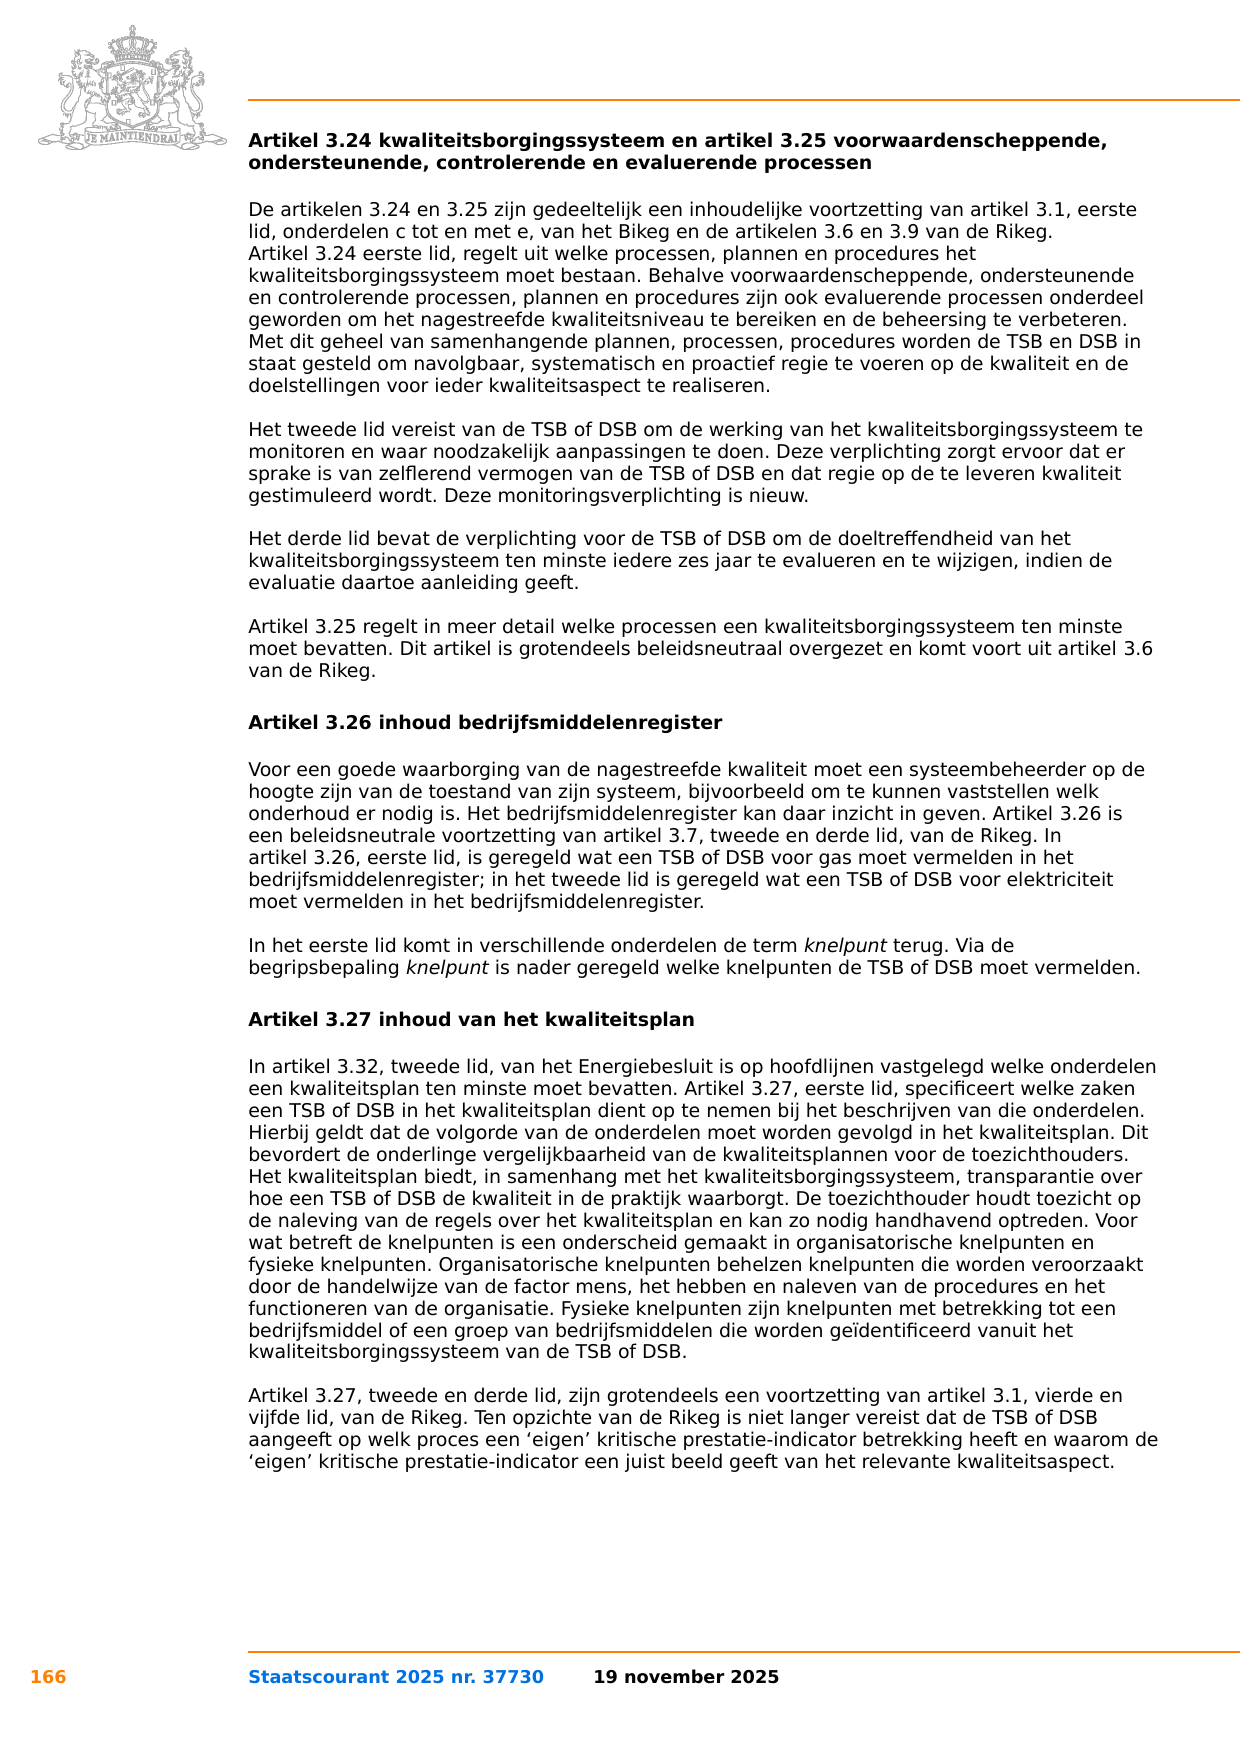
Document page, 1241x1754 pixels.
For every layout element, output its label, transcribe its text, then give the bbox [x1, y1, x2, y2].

text Het derde lid bevat de verplichting voor de TSB of DSB om de doeltreffendheid van het kwaliteitsborgingssysteem ten minste iedere zes jaar te evalueren en te wijzigen, indien de evaluatie daartoe aanleiding geeft. [248, 528, 1163, 594]
text In artikel 3.32, tweede lid, van het Energiebesluit is op hoofdlijnen vastgelegd welke onderdelen een kwaliteitsplan ten minste moet bevatten. Artikel 3.27, eerste lid, specificeert welke zaken een TSB of DSB in het kwaliteitsplan dient op te nemen bij het beschrijven van die onderdelen. Hierbij geldt dat de volgorde van de onderdelen moet worden gevolgd in het kwaliteitsplan. Dit bevordert de onderlinge vergelijkbaarheid van de kwaliteitsplannen voor de toezichthouders. Het kwaliteitsplan biedt, in samenhang met het kwaliteitsborgingssysteem, transparantie over hoe een TSB of DSB de kwaliteit in de praktijk waarborgt. De toezichthouder houdt toezicht op de naleving van de regels over het kwaliteitsplan en kan zo nodig handhavend optreden. Voor wat betreft de knelpunten is een onderscheid gemaakt in organisatorische knelpunten en fysieke knelpunten. Organisatorische knelpunten behelzen knelpunten die worden veroorzaakt door de handelwijze van de factor mens, het hebben en naleven van de procedures en het functioneren van de organisatie. Fysieke knelpunten zijn knelpunten met betrekking tot een bedrijfsmiddel of een groep van bedrijfsmiddelen die worden geïdentificeerd vanuit het kwaliteitsborgingssysteem van de TSB of DSB. [248, 1056, 1163, 1363]
subtitle Artikel 3.24 kwaliteitsborgingssysteem en artikel 3.25 voorwaardenscheppende, ondersteunende, controlerende en evaluerende processen [248, 130, 1163, 174]
text Artikel 3.25 regelt in meer detail welke processen een kwaliteitsborgingssysteem ten minste moet bevatten. Dit artikel is grotendeels beleidsneutraal overgezet en komt voort uit artikel 3.6 van de Rikeg. [248, 616, 1163, 682]
text In het eerste lid komt in verschillende onderdelen de term knelpunt terug. Via de begripsbepaling knelpunt is nader geregeld welke knelpunten de TSB of DSB moet vermelden. [248, 935, 1163, 979]
text Voor een goede waarborging van de nagestreefde kwaliteit moet een systeembeheerder op de hoogte zijn van de toestand van zijn systeem, bijvoorbeeld om te kunnen vaststellen welk onderhoud er nodig is. Het bedrijfsmiddelenregister kan daar inzicht in geven. Artikel 3.26 is een beleidsneutrale voortzetting van artikel 3.7, tweede en derde lid, van de Rikeg. In artikel 3.26, eerste lid, is geregeld wat een TSB of DSB voor gas moet vermelden in het bedrijfsmiddelenregister; in het tweede lid is geregeld wat een TSB of DSB voor elektriciteit moet vermelden in het bedrijfsmiddelenregister. [248, 759, 1163, 913]
picture [38, 25, 227, 150]
subtitle Artikel 3.27 inhoud van het kwaliteitsplan [248, 1009, 1163, 1031]
text Het tweede lid vereist van de TSB of DSB om de werking van het kwaliteitsborgingssysteem te monitoren en waar noodzakelijk aanpassingen te doen. Deze verplichting zorgt ervoor dat er sprake is van zelflerend vermogen van de TSB of DSB en dat regie op de te leveren kwaliteit gestimuleerd wordt. Deze monitoringsverplichting is nieuw. [248, 418, 1163, 506]
text Artikel 3.27, tweede en derde lid, zijn grotendeels een voortzetting van artikel 3.1, vierde en vijfde lid, van de Rikeg. Ten opzichte van de Rikeg is niet langer vereist dat de TSB of DSB aangeeft op welk proces een ‘eigen’ kritische prestatie-indicator betrekking heeft en waarom de ‘eigen’ kritische prestatie-indicator een juist beeld geeft van het relevante kwaliteitsaspect. [248, 1385, 1163, 1473]
text De artikelen 3.24 en 3.25 zijn gedeeltelijk een inhoudelijke voortzetting van artikel 3.1, eerste lid, onderdelen c tot en met e, van het Bikeg en de artikelen 3.6 en 3.9 van de Rikeg. Artikel 3.24 eerste lid, regelt uit welke processen, plannen en procedures het kwaliteitsborgingssysteem moet bestaan. Behalve voorwaardenscheppende, ondersteunende en controlerende processen, plannen en procedures zijn ook evaluerende processen onderdeel geworden om het nagestreefde kwaliteitsniveau te bereiken en de beheersing te verbeteren. Met dit geheel van samenhangende plannen, processen, procedures worden de TSB en DSB in staat gesteld om navolgbaar, systematisch en proactief regie te voeren op de kwaliteit en de doelstellingen voor ieder kwaliteitsaspect te realiseren. [248, 199, 1163, 397]
subtitle Artikel 3.26 inhoud bedrijfsmiddelenregister [248, 712, 1163, 734]
